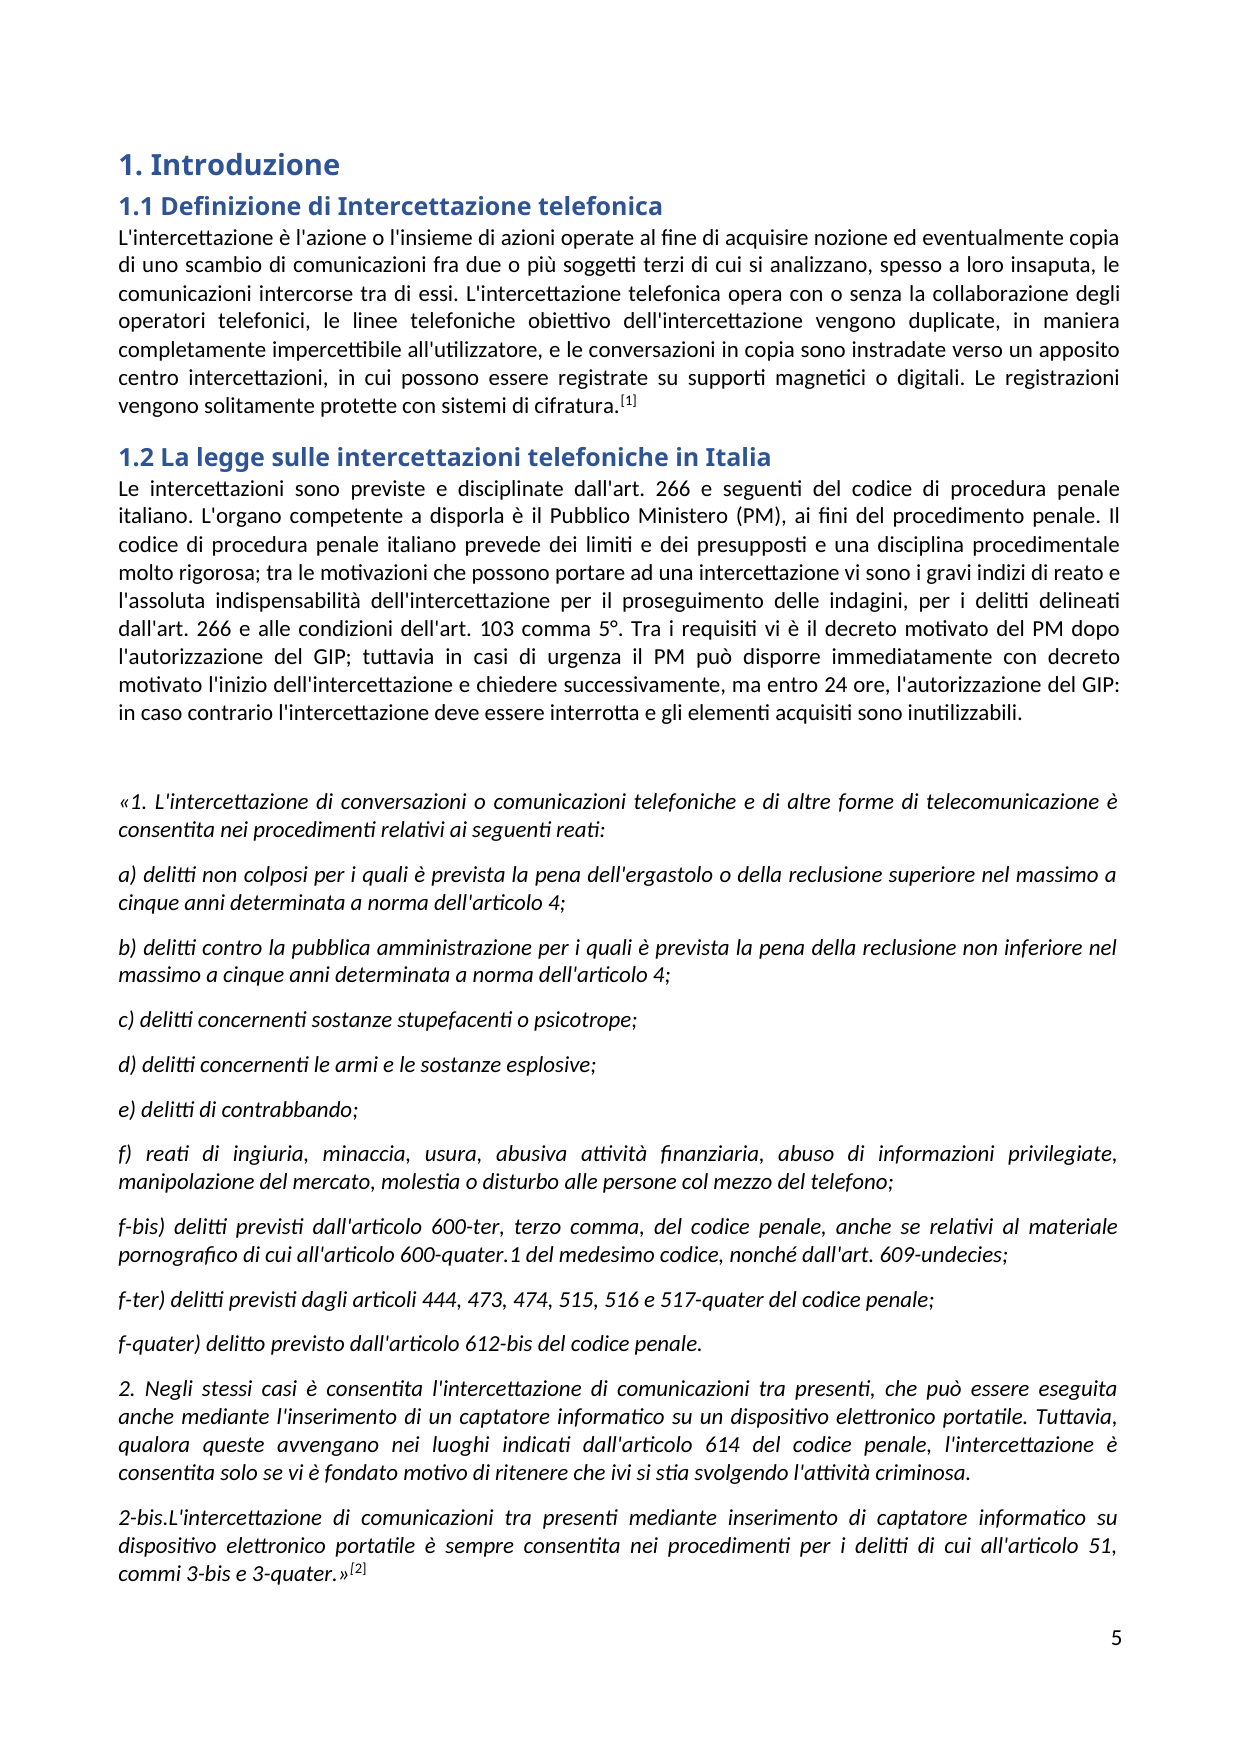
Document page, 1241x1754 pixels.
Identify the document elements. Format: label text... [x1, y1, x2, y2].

text L'intercettazione è l'azione o l'insieme di azioni operate al fine di acquisire nozione ed eventualmente copia di uno scambio di comunicazioni fra due o più soggetti terzi di cui si analizzano, spesso a loro insaputa, le comunicazioni intercorse tra di essi. L'intercettazione telefonica opera con o senza la collaborazione degli operatori telefonici, le linee telefoniche obiettivo dell'intercettazione vengono duplicate, in maniera completamente impercettibile all'utilizzatore, e le conversazioni in copia sono instradate verso un apposito centro intercettazioni, in cui possono essere registrate su supporti magnetici o digitali. Le registrazioni vengono solitamente protette con sistemi di cifratura.[1] [118, 223, 1122, 419]
text c) delitti concernenti sostanze stupefacenti o psicotrope; [118, 1005, 1122, 1033]
text d) delitti concernenti le armi e le sostanze esplosive; [118, 1050, 1122, 1078]
text 2. Negli stessi casi è consentita l'intercettazione di comunicazioni tra presenti, che può essere eseguita anche mediante l'inserimento di un captatore informatico su un dispositivo elettronico portatile. Tuttavia, qualora queste avvengano nei luoghi indicati dall'articolo 614 del codice penale, l'intercettazione è consentita solo se vi è fondato motivo di ritenere che ivi si stia svolgendo l'attività criminosa. [118, 1374, 1122, 1486]
text f-ter) delitti previsti dagli articoli 444, 473, 474, 515, 516 e 517-quater del codice penale; [118, 1285, 1122, 1313]
text a) delitti non colposi per i quali è prevista la pena dell'ergastolo o della reclusione superiore nel massimo a cinque anni determinata a norma dell'articolo 4; [118, 860, 1122, 916]
text e) delitti di contrabbando; [118, 1095, 1122, 1123]
text 2-bis.L'intercettazione di comunicazioni tra presenti mediante inserimento di captatore informatico su dispositivo elettronico portatile è sempre consentita nei procedimenti per i delitti di cui all'articolo 51, commi 3-bis e 3-quater.»[2] [118, 1503, 1122, 1587]
text f-bis) delitti previsti dall'articolo 600-ter, terzo comma, del codice penale, anche se relativi al materiale pornografico di cui all'articolo 600-quater.1 del medesimo codice, nonché dall'art. 609-undecies; [118, 1212, 1122, 1268]
text f-quater) delitto previsto dall'articolo 612-bis del codice penale. [118, 1329, 1122, 1357]
text «1. L'intercettazione di conversazioni o comunicazioni telefoniche e di altre forme di telecomunicazione è consentita nei procedimenti relativi ai seguenti reati: [118, 787, 1122, 843]
subtitle 1.1 Definizione di Intercettazione telefonica [118, 188, 1122, 223]
text b) delitti contro la pubblica amministrazione per i quali è prevista la pena della reclusione non inferiore nel massimo a cinque anni determinata a norma dell'articolo 4; [118, 933, 1122, 989]
subtitle 1. Introduzione [118, 145, 1122, 184]
subtitle 1.2 La legge sulle intercettazioni telefoniche in Italia [118, 439, 1122, 474]
text Le intercettazioni sono previste e disciplinate dall'art. 266 e seguenti del codice di procedura penale italiano. L'organo competente a disporla è il Pubblico Ministero (PM), ai fini del procedimento penale. Il codice di procedura penale italiano prevede dei limiti e dei presupposti e una disciplina procedimentale molto rigorosa; tra le motivazioni che possono portare ad una intercettazione vi sono i gravi indizi di reato e l'assoluta indispensabilità dell'intercettazione per il proseguimento delle indagini, per i delitti delineati dall'art. 266 e alle condizioni dell'art. 103 comma 5°. Tra i requisiti vi è il decreto motivato del PM dopo l'autorizzazione del GIP; tuttavia in casi di urgenza il PM può disporre immediatamente con decreto motivato l'inizio dell'intercettazione e chiedere successivamente, ma entro 24 ore, l'autorizzazione del GIP: in caso contrario l'intercettazione deve essere interrotta e gli elementi acquisiti sono inutilizzabili. [118, 474, 1122, 726]
text f) reati di ingiuria, minaccia, usura, abusiva attività finanziaria, abuso di informazioni privilegiate, manipolazione del mercato, molestia o disturbo alle persone col mezzo del telefono; [118, 1139, 1122, 1195]
